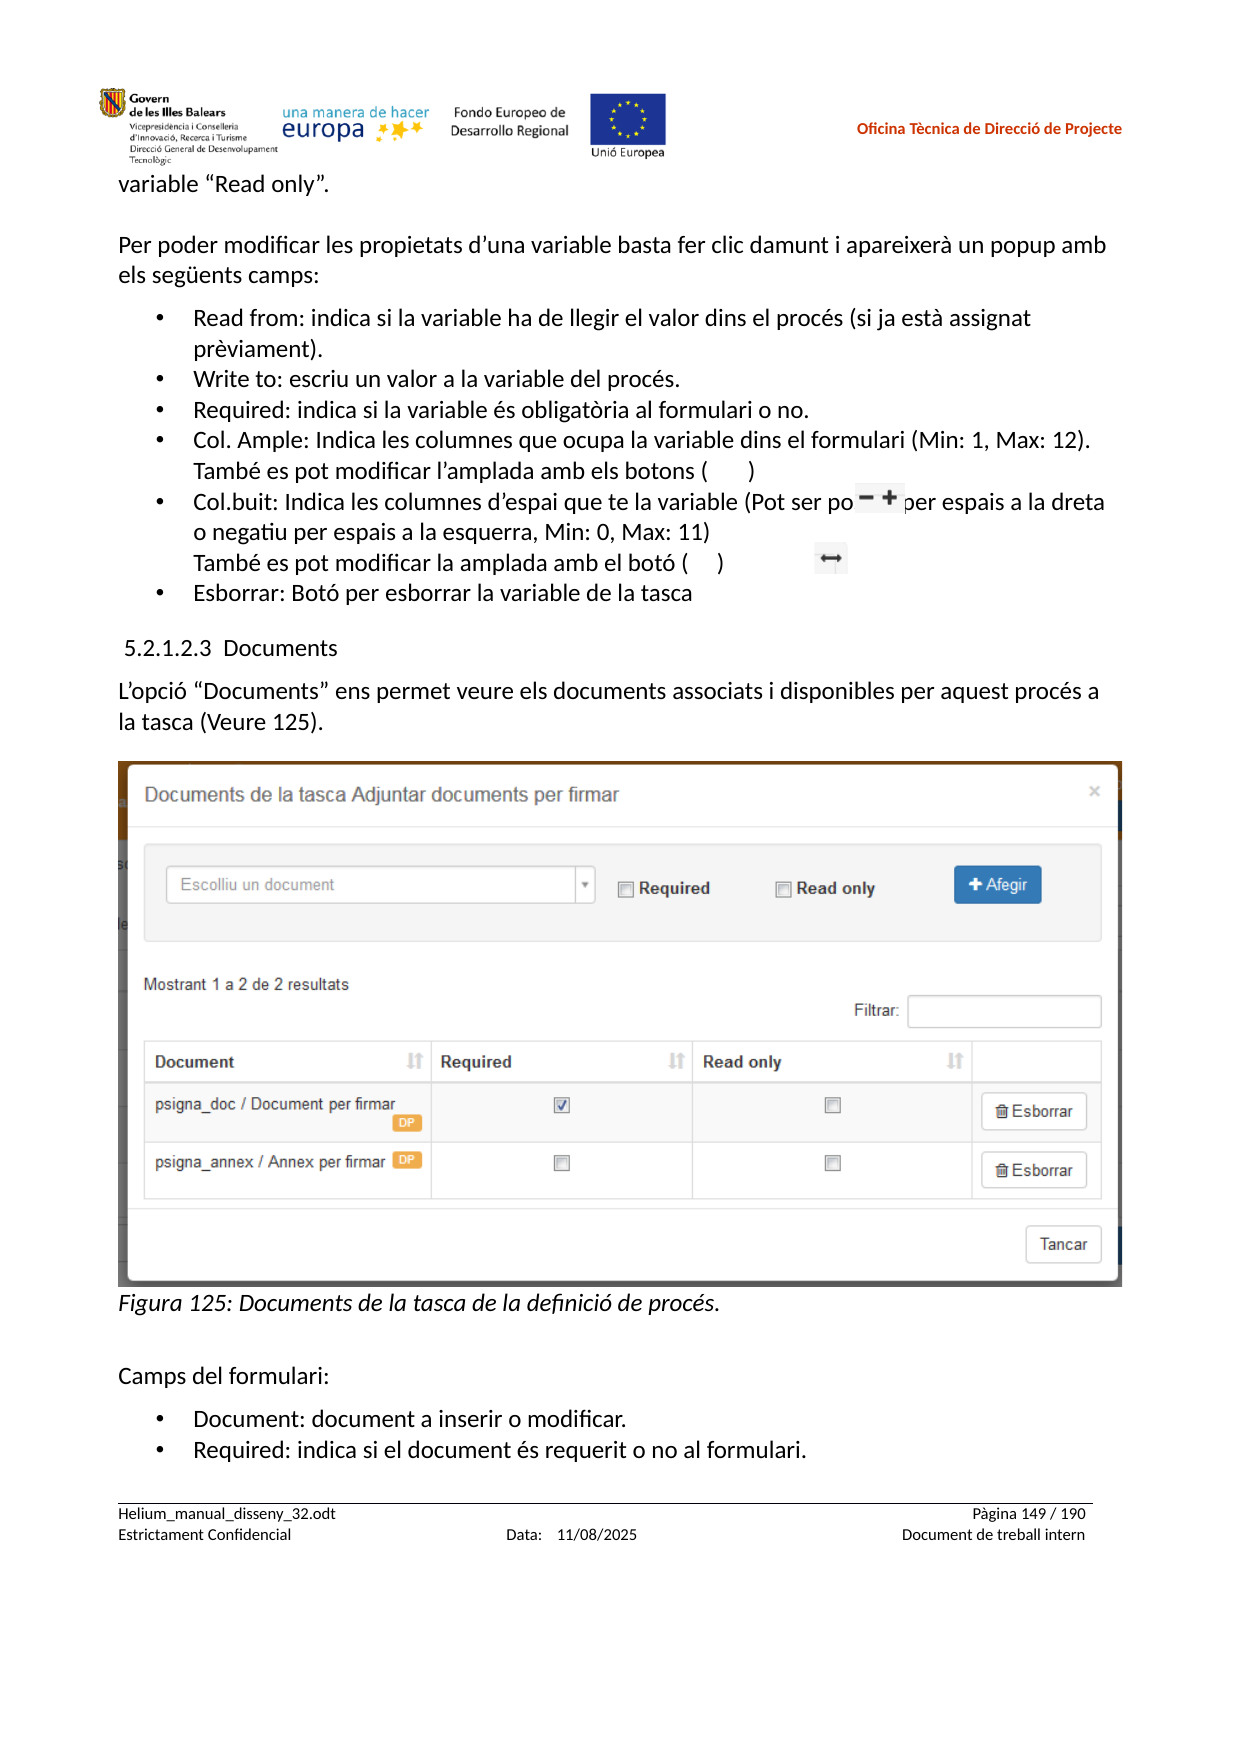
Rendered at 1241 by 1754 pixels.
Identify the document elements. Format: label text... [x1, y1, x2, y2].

list Read from: indica si la variable ha de llegir el valor dins el procés (si ja està assignat prèviament). [156, 302, 1122, 363]
text Figura 125: Documents de la tasca de la definició de procés. [118, 1287, 1122, 1317]
list També es pot modificar l’amplada amb els botons ( ) [156, 455, 1122, 486]
picture [855, 479, 905, 516]
text Per poder modificar les propietats d’una variable basta fer clic damunt i apareixerà un popup amb els següents camps: [118, 229, 1122, 290]
list Required: indica si la variable és obligatòria al formulari o no. [156, 394, 1122, 424]
list Col. Ample: Indica les columnes que ocupa la variable dins el formulari (Min: 1, Max: 12). [156, 424, 1122, 455]
text L’opció “Documents” ens permet veure els documents associats i disponibles per aquest procés a la tasca (Veure 125). [118, 676, 1122, 737]
text També es pot modificar la amplada amb el botó ( ) [118, 547, 1122, 577]
list Write to: escriu un valor a la variable del procés. [156, 363, 1122, 394]
picture [814, 542, 850, 574]
list Document: document a inserir o modificar. [156, 1403, 1122, 1434]
list Col.buit: Indica les columnes d’espai que te la variable (Pot ser positiu per espais a la dreta o negatiu per espais a la esquerra, Min: 0, Max: 11) [156, 486, 1122, 547]
subtitle Documents [118, 633, 1122, 663]
list Esborrar: Botó per esborrar la variable de la tasca [156, 577, 1122, 608]
list Required: indica si el document és requerit o no al formulari. [156, 1434, 1122, 1464]
picture [99, 87, 668, 166]
picture [118, 761, 1123, 1287]
text variable “Read only”. [118, 168, 1122, 198]
text Camps del formulari: [118, 1360, 1122, 1391]
